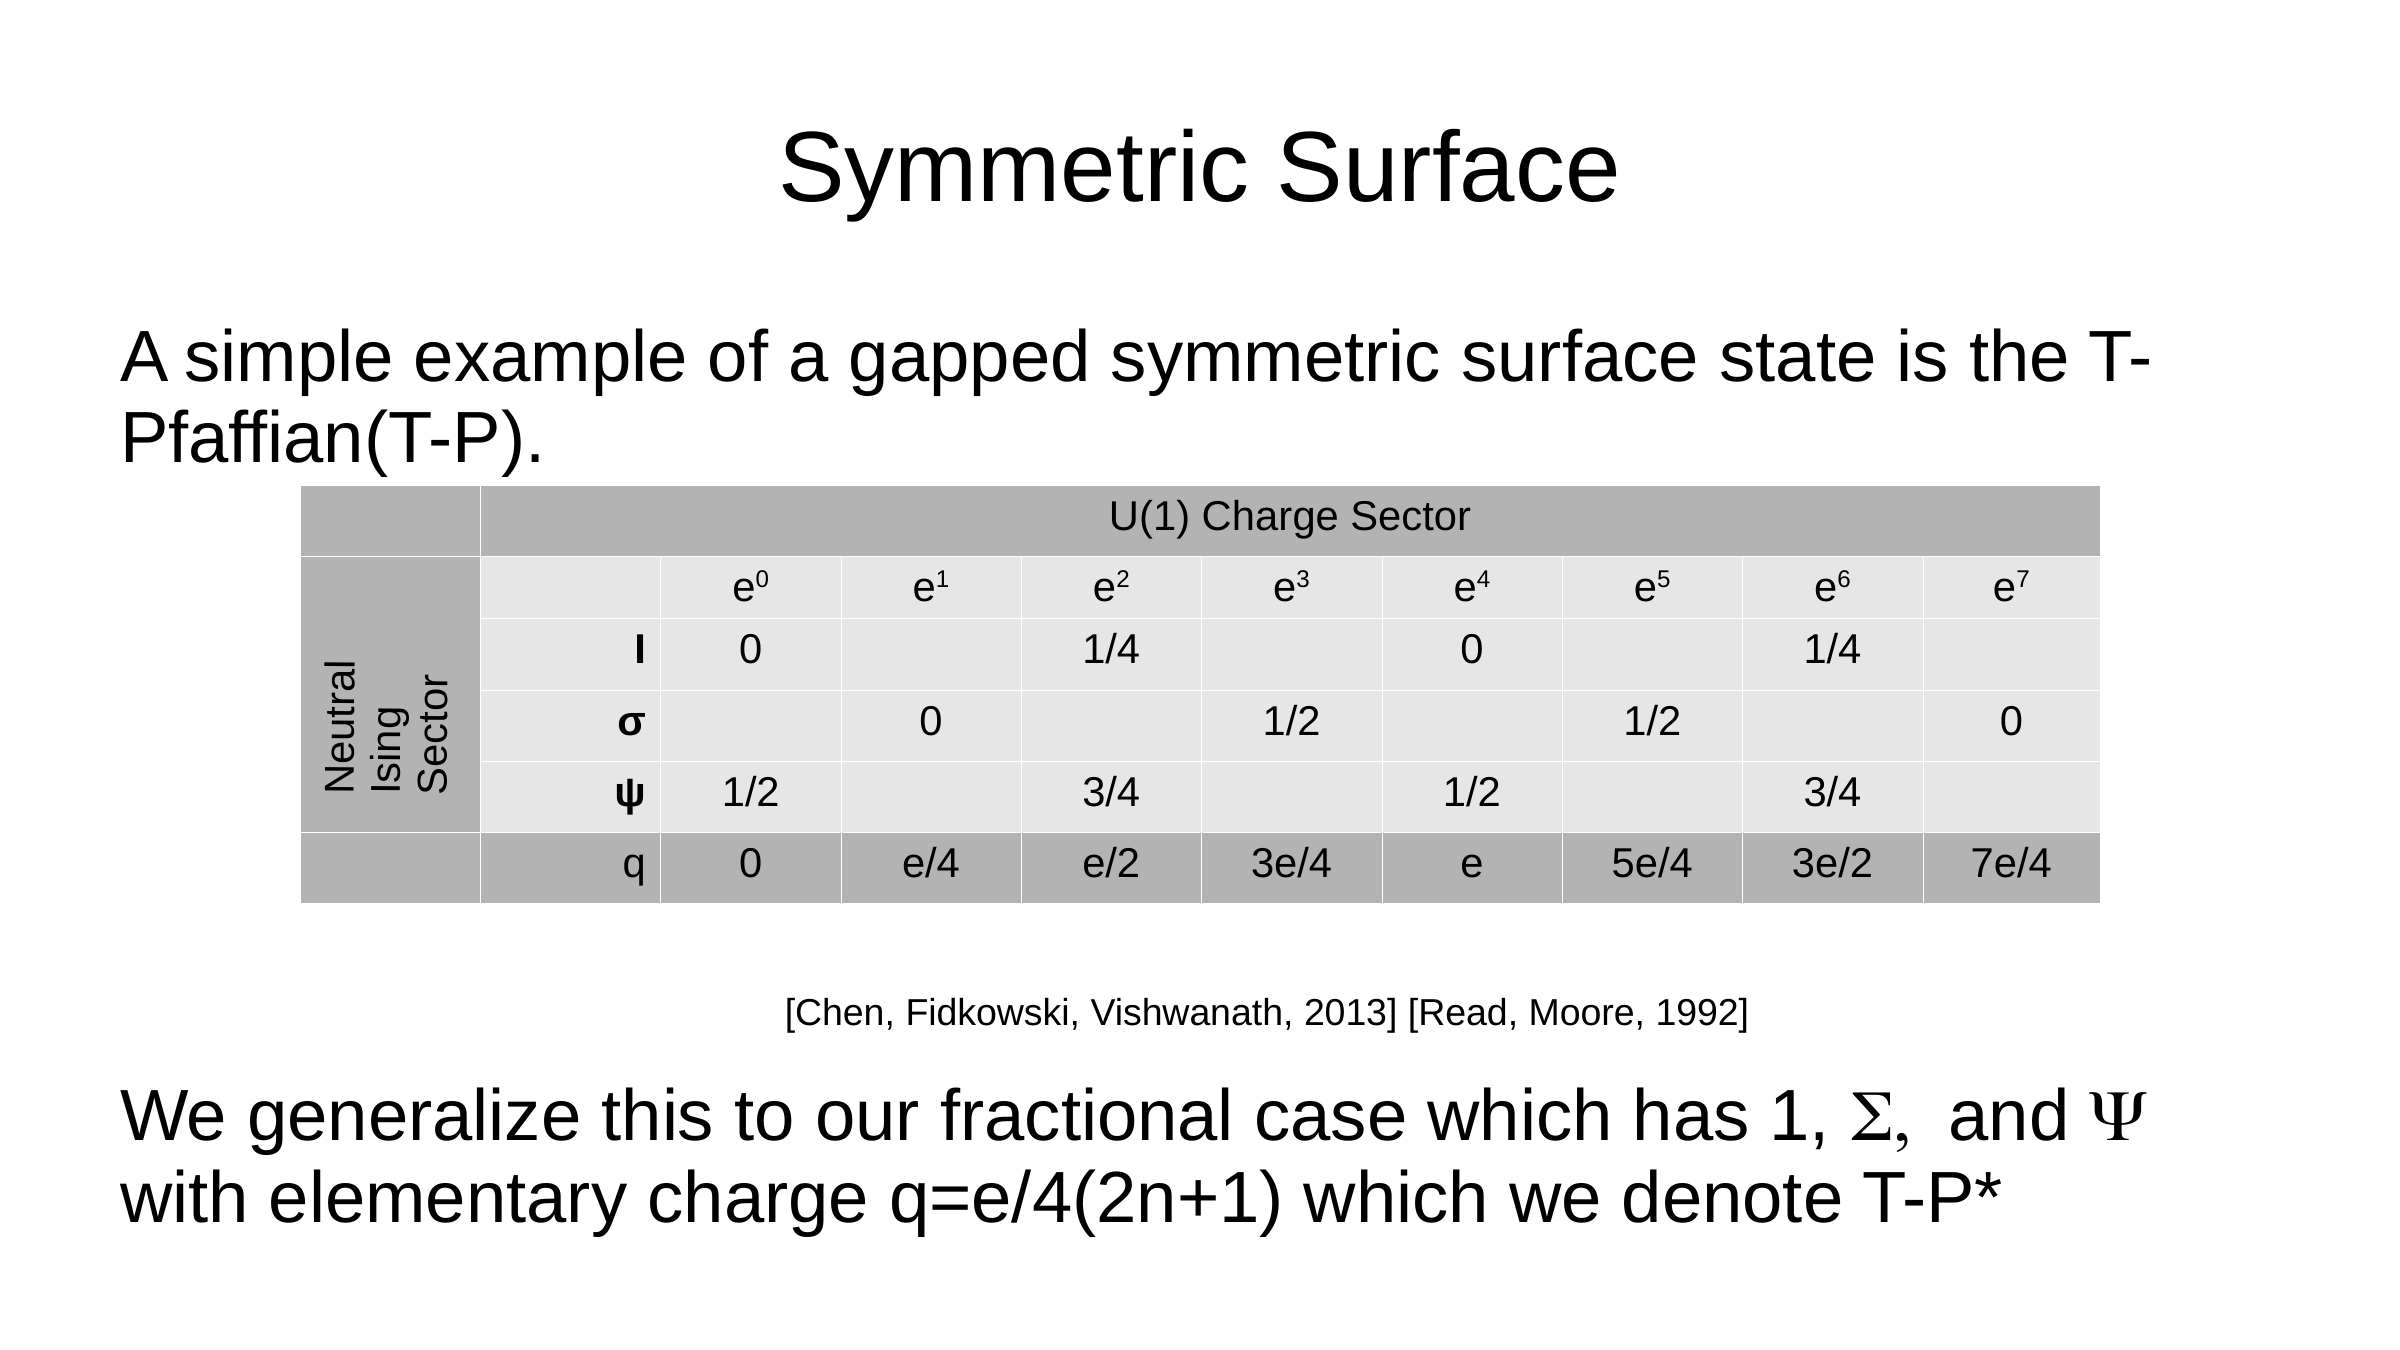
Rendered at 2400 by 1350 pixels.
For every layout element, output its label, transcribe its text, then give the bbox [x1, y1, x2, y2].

table_cell e/2 [1022, 833, 1201, 903]
title Symmetric Surface [120, 53, 2280, 280]
table_cell I [481, 619, 660, 690]
table_cell [842, 619, 1021, 690]
table_cell [1383, 691, 1562, 761]
table_header [301, 486, 480, 556]
table_cell e0 [661, 557, 841, 618]
list A simple example of a gapped symmetric surface state is the T-Pfaffian(T-P). We generalize this to our fractional case which has 1, S, and Y with elementary charge q=e/4(2n+1) which we denote T-P* [120, 315, 2280, 1350]
table_cell q [481, 833, 660, 903]
table_cell [1924, 762, 2100, 832]
table_cell [1563, 762, 1742, 832]
table_cell ψ [481, 762, 660, 832]
table_cell 1/4 [1022, 619, 1201, 690]
table_header U(1) Charge Sector [481, 486, 2100, 556]
table_cell [661, 691, 841, 761]
table_cell 1/2 [1563, 691, 1742, 761]
table_cell [481, 557, 660, 618]
table_cell e6 [1743, 557, 1923, 618]
table_cell 7e/4 [1924, 833, 2100, 903]
table_cell 3e/2 [1743, 833, 1923, 903]
table_cell 0 [1924, 691, 2100, 761]
text_box [Chen, Fidkowski, Vishwanath, 2013] [Read, Moore, 1992] [769, 983, 1763, 1041]
table_cell [1202, 619, 1382, 690]
table_cell e1 [842, 557, 1021, 618]
table_cell 1/4 [1743, 619, 1923, 690]
table_cell 1/2 [661, 762, 841, 832]
table_cell 0 [1383, 619, 1562, 690]
text_box Neutral Ising Sector [308, 579, 466, 811]
table_cell 3/4 [1743, 762, 1923, 832]
table_cell e3 [1202, 557, 1382, 618]
table_cell 0 [661, 833, 841, 903]
table_cell 3e/4 [1202, 833, 1382, 903]
table_cell 5e/4 [1563, 833, 1742, 903]
table_cell e5 [1563, 557, 1742, 618]
table_cell [301, 557, 480, 832]
table_cell 0 [842, 691, 1021, 761]
table_cell [1743, 691, 1923, 761]
table_cell σ [481, 691, 660, 761]
table_cell 3/4 [1022, 762, 1201, 832]
table_cell e [1383, 833, 1562, 903]
table_cell 1/2 [1202, 691, 1382, 761]
table_cell [1563, 619, 1742, 690]
table_cell [1022, 691, 1201, 761]
table_cell e2 [1022, 557, 1201, 618]
table_cell e7 [1924, 557, 2100, 618]
table_cell [301, 833, 480, 903]
table_cell 0 [661, 619, 841, 690]
table_cell [1924, 619, 2100, 690]
table_cell [842, 762, 1021, 832]
table_cell 1/2 [1383, 762, 1562, 832]
table_cell [1202, 762, 1382, 832]
table_cell e/4 [842, 833, 1021, 903]
table_cell e4 [1383, 557, 1562, 618]
